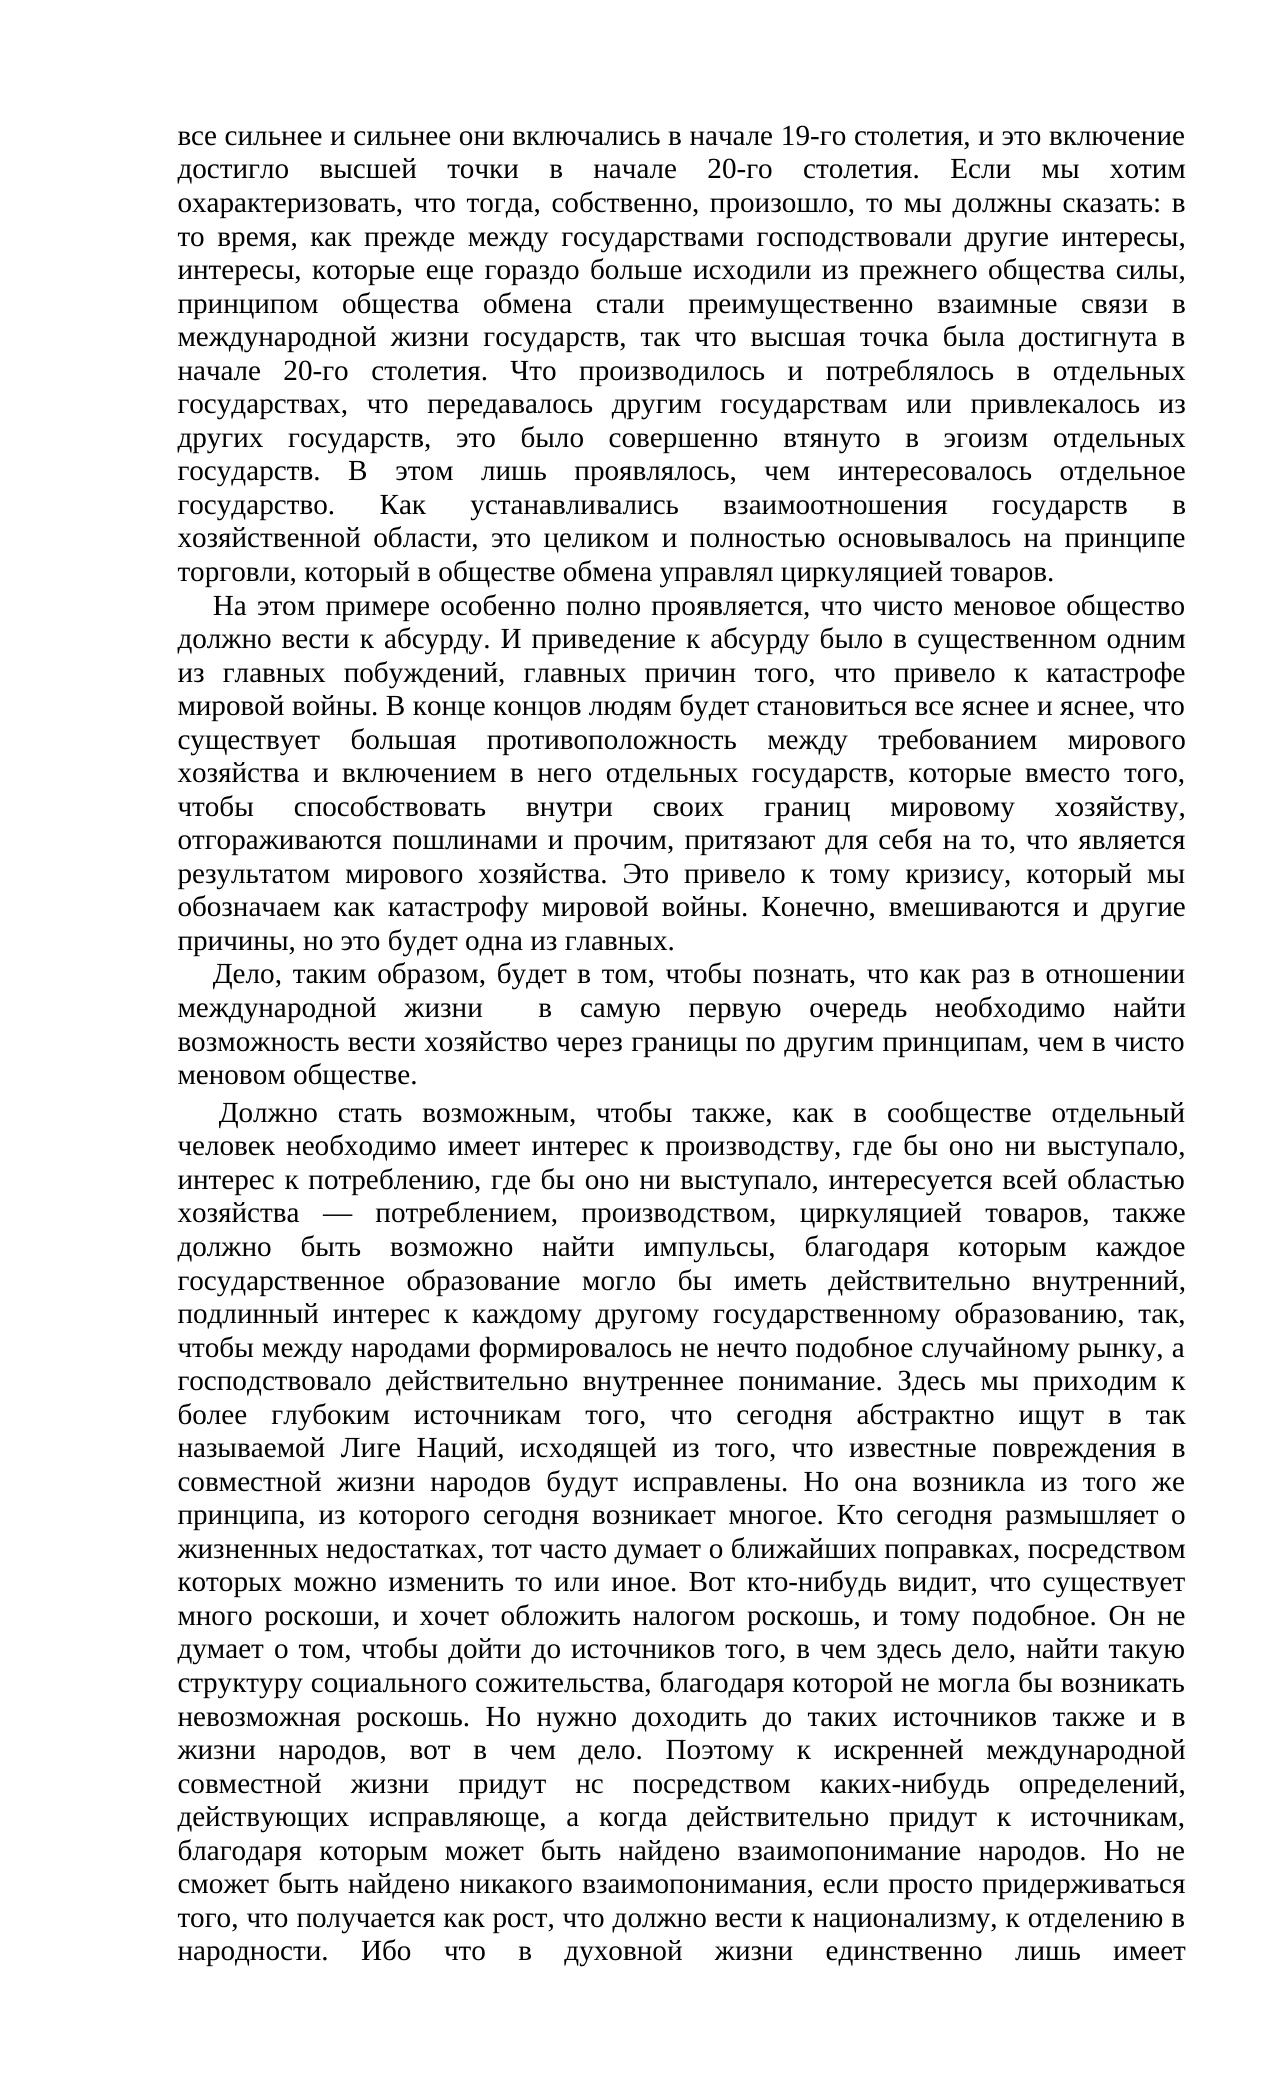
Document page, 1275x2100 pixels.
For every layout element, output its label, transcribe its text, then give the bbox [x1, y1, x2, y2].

text Дело, таким образом, будет в том, чтобы познать, что как раз в отношении международной жизни в самую первую очередь необходимо найти возможность вести хозяйство через границы по другим принципам, чем в чисто меновом обществе. [177, 957, 1186, 1091]
text Должно стать возможным, чтобы также, как в сообществе отдельный человек необходимо имеет интерес к производству, где бы оно ни выступало, интерес к потреблению, где бы оно ни выступало, интересуется всей областью хозяйства — потреблением, производством, циркуляцией товаров, также должно быть возможно найти импульсы, благодаря которым каждое государственное образование могло бы иметь действительно внутренний, подлинный интерес к каждому другому государственному образованию, так, чтобы между народами формировалось не нечто подобное случайному рынку, а господствовало действительно внутреннее понимание. Здесь мы приходим к более глубоким источникам того, что сегодня абстрактно ищут в так называемой Лиге Наций, исходящей из того, что известные повреждения в совместной жизни народов будут исправлены. Но она возникла из того же принципа, из которого сегодня возникает многое. Кто сегодня размышляет о жизненных недостатках, тот часто думает о ближайших поправках, посредством которых можно изменить то или иное. Вот кто-нибудь видит, что существует много роскоши, и хочет обложить налогом роскошь, и тому подобное. Он не думает о том, чтобы дойти до источников того, в чем здесь дело, найти такую структуру социального сожительства, благодаря которой не могла бы возникать невозможная роскошь. Но нужно доходить до таких источников также и в жизни народов, вот в чем дело. Поэтому к искренней международной совместной жизни придут нс посредством каких-нибудь определений, действующих исправляюще, а когда действительно придут к источникам, благодаря которым может быть найдено взаимопонимание народов. Но не сможет быть найдено никакого взаимопонимания, если просто придерживаться того, что получается как рост, что должно вести к национализму, к отделению в народности. Ибо что в духовной жизни единственно лишь имеет [177, 1095, 1186, 1967]
text все сильнее и сильнее они включались в начале 19-го столетия, и это включение достигло высшей точки в начале 20-го столетия. Если мы хотим охарактеризовать, что тогда, собственно, произошло, то мы должны сказать: в то время, как прежде между государствами господствовали другие интересы, интересы, которые еще гораздо больше исходили из прежнего общества силы, принципом общества обмена стали преимущественно взаимные связи в международной жизни государств, так что высшая точка была достигнута в начале 20-го столетия. Что производилось и потреблялось в отдельных государствах, что передавалось другим государствам или привлекалось из других государств, это было совершенно втянуто в эгоизм отдельных государств. В этом лишь проявлялось, чем интересовалось отдельное государство. Как устанавливались взаимоотношения государств в хозяйственной области, это целиком и полностью основывалось на принципе торговли, который в обществе обмена управлял циркуляцией товаров. [177, 118, 1186, 588]
text На этом примере особенно полно проявляется, что чисто меновое общество должно вести к абсурду. И приведение к абсурду было в существенном одним из главных побуждений, главных причин того, что привело к катастрофе мировой войны. В конце концов людям будет становиться все яснее и яснее, что существует большая противоположность между требованием мирового хозяйства и включением в него отдельных государств, которые вместо того, чтобы способствовать внутри своих границ мировому хозяйству, отгораживаются пошлинами и прочим, притязают для себя на то, что является результатом мирового хозяйства. Это привело к тому кризису, который мы обозначаем как катастрофу мировой войны. Конечно, вмешиваются и другие причины, но это будет одна из главных. [177, 588, 1186, 957]
